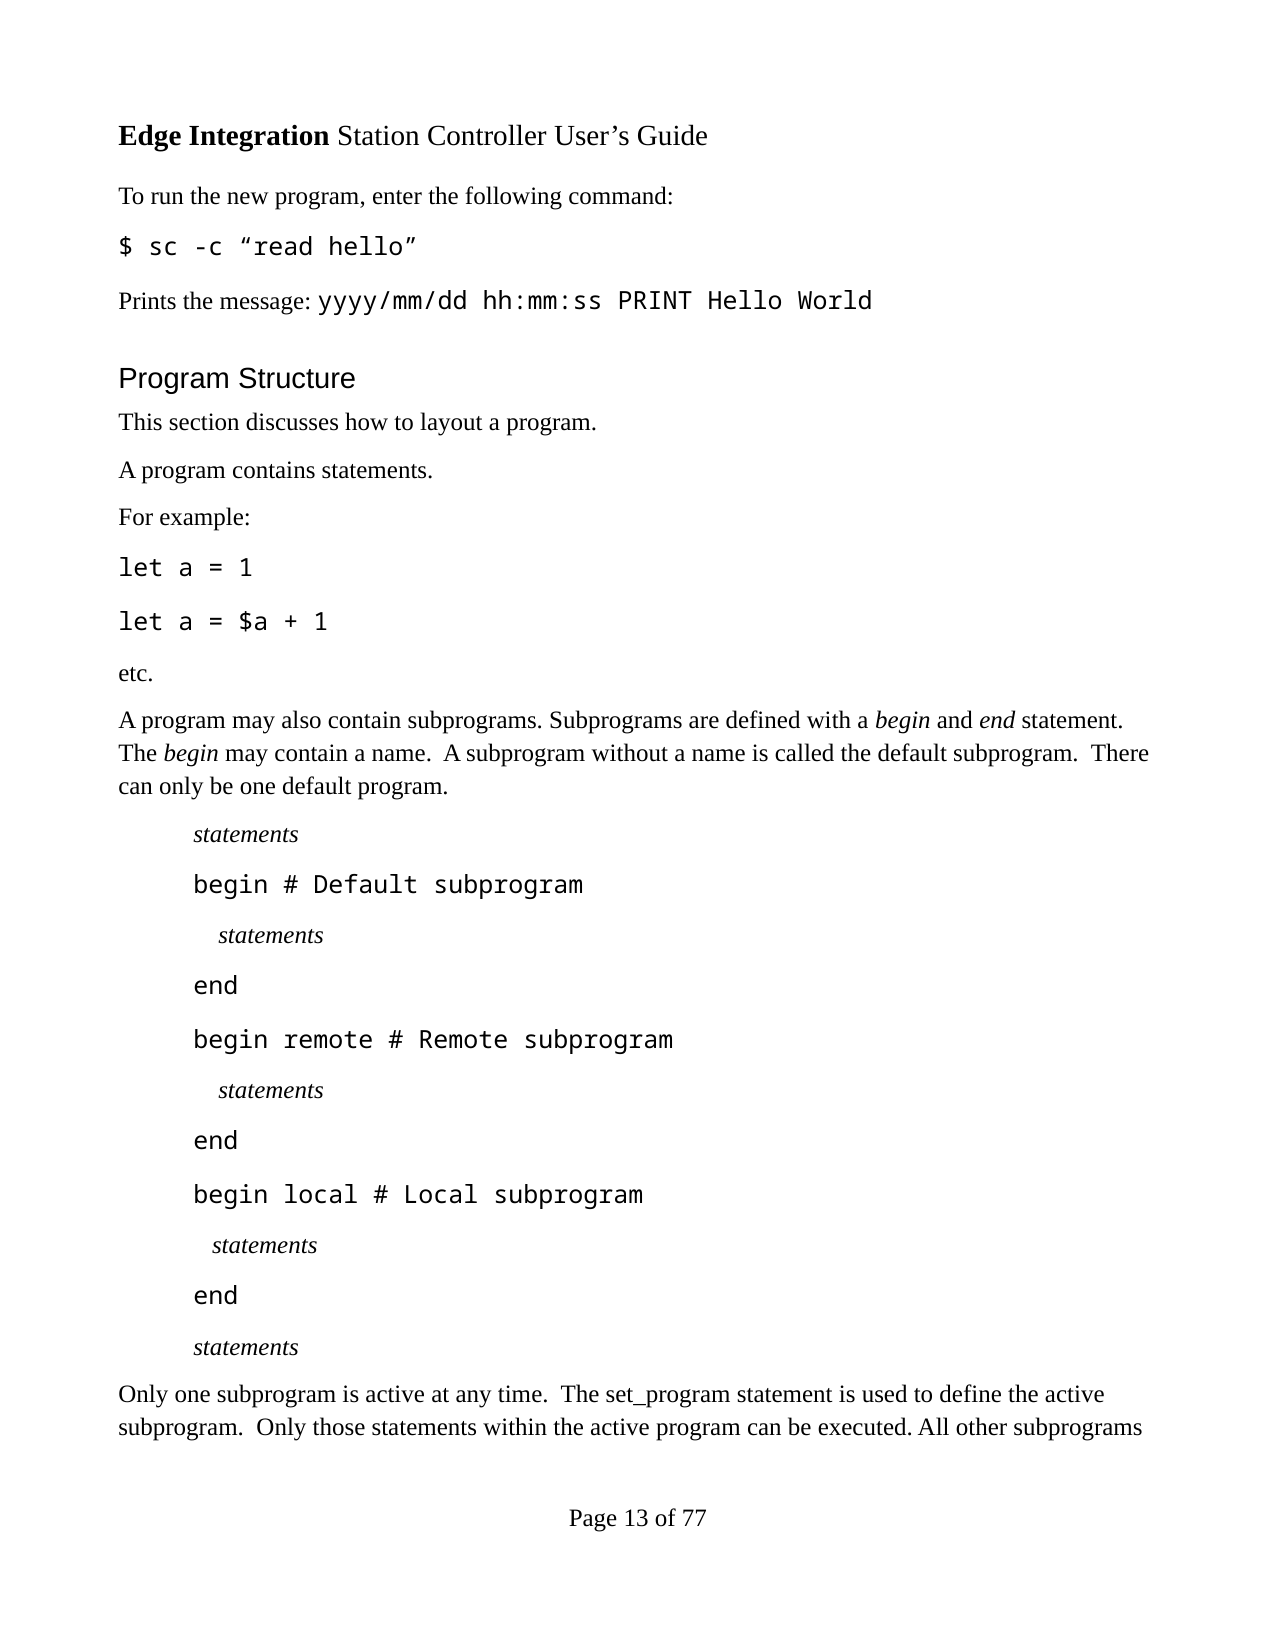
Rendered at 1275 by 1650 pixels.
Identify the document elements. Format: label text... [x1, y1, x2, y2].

text statements [193, 1230, 1157, 1259]
text etc. [118, 658, 1157, 686]
text statements [193, 920, 1157, 949]
text begin local # Local subprogram [193, 1177, 1157, 1211]
text let a = $a + 1 [118, 604, 1157, 638]
text begin remote # Remote subprogram [193, 1022, 1157, 1056]
text statements [193, 819, 1157, 848]
text $ sc -c “read hello” [118, 229, 1157, 263]
text end [193, 1278, 1157, 1312]
text let a = 1 [118, 550, 1157, 584]
text Prints the message: yyyy/mm/dd hh:mm:ss PRINT Hello World [118, 282, 1157, 317]
text For example: [118, 502, 1157, 531]
text A program contains statements. [118, 455, 1157, 484]
text end [193, 1123, 1157, 1157]
text A program may also contain subprograms. Subprograms are defined with a begin and end statement. The begin may contain a name. A subprogram without a name is called the default subprogram. There can only be one default program. [118, 705, 1157, 800]
text end [193, 968, 1157, 1002]
text begin # Default subprogram [193, 866, 1157, 901]
text This section discusses how to layout a program. [118, 407, 1157, 436]
text statements [193, 1332, 1157, 1361]
text To run the new program, enter the following command: [118, 181, 1157, 210]
text Only one subprogram is active at any time. The set_program statement is used to define the active subprogram. Only those statements within the active program can be executed. All other subprograms [118, 1379, 1157, 1441]
subtitle Program Structure [118, 361, 1157, 395]
text statements [193, 1075, 1157, 1104]
